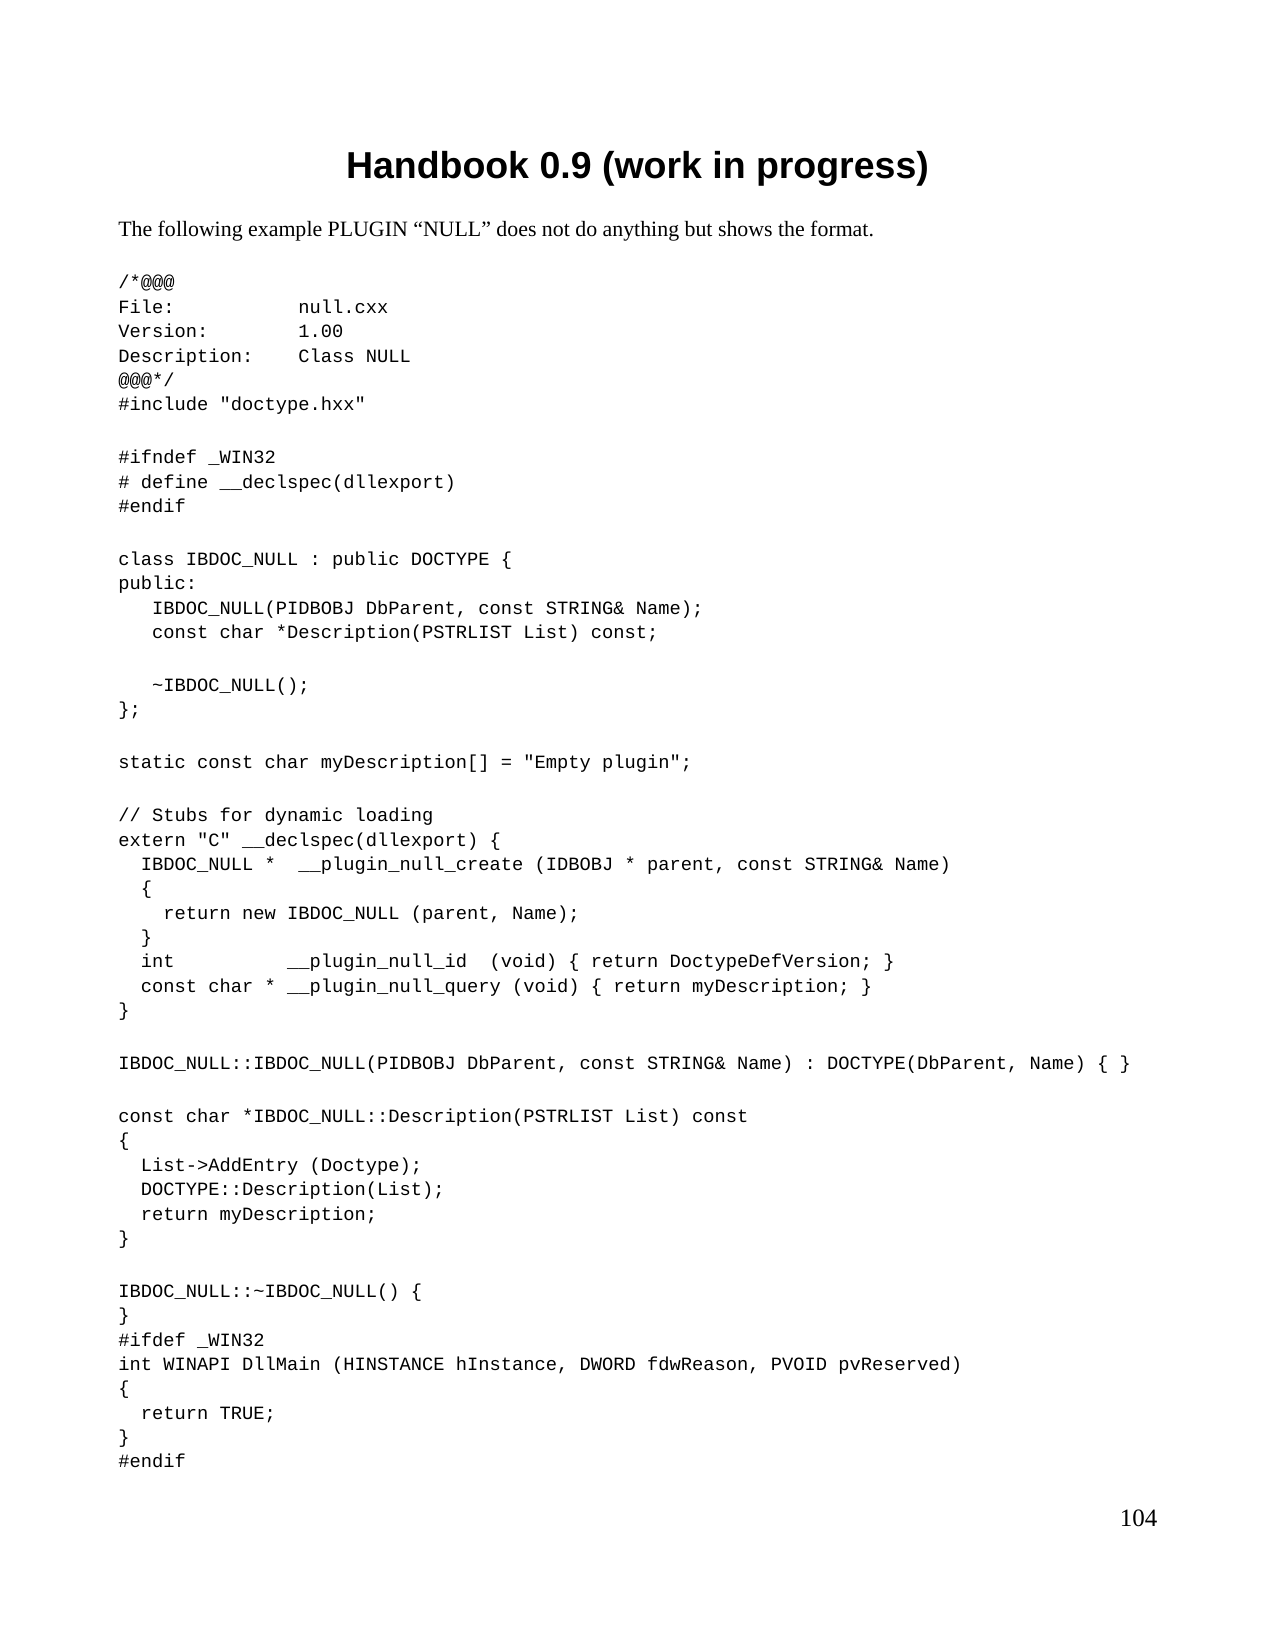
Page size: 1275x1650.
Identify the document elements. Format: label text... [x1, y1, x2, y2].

text Version: 1.00 [118, 322, 1157, 343]
text Description: Class NULL [118, 346, 1157, 368]
text IBDOC_NULL * __plugin_null_create (IDBOBJ * parent, const STRING& Name) [118, 855, 1157, 876]
text #include "doctype.hxx" [118, 395, 1157, 416]
text { [118, 879, 1157, 900]
text @@@*/ [118, 371, 1157, 392]
text ~IBDOC_NULL(); [118, 676, 1157, 697]
text IBDOC_NULL::~IBDOC_NULL() { [118, 1282, 1157, 1303]
text const char *Description(PSTRLIST List) const; [118, 623, 1157, 644]
text #ifndef _WIN32 [118, 448, 1157, 469]
text /*@@@ [118, 273, 1157, 294]
text const char * __plugin_null_query (void) { return myDescription; } [118, 977, 1157, 998]
text int __plugin_null_id (void) { return DoctypeDefVersion; } [118, 952, 1157, 973]
text int WINAPI DllMain (HINSTANCE hInstance, DWORD fdwReason, PVOID pvReserved) [118, 1355, 1157, 1376]
text } [118, 1306, 1157, 1327]
text #endif [118, 497, 1157, 518]
text # define __declspec(dllexport) [118, 472, 1157, 494]
text } [118, 1001, 1157, 1022]
text { [118, 1379, 1157, 1400]
text DOCTYPE::Description(List); [118, 1180, 1157, 1201]
text }; [118, 700, 1157, 721]
text static const char myDescription[] = "Empty plugin"; [118, 753, 1157, 774]
text File: null.cxx [118, 298, 1157, 319]
text } [118, 1229, 1157, 1250]
text #ifdef _WIN32 [118, 1330, 1157, 1352]
text // Stubs for dynamic loading [118, 806, 1157, 827]
text List->AddEntry (Doctype); [118, 1156, 1157, 1177]
text } [118, 928, 1157, 949]
text return new IBDOC_NULL (parent, Name); [118, 903, 1157, 925]
text public: [118, 574, 1157, 595]
text const char *IBDOC_NULL::Description(PSTRLIST List) const [118, 1107, 1157, 1128]
text extern "C" __declspec(dllexport) { [118, 830, 1157, 852]
text { [118, 1131, 1157, 1152]
text class IBDOC_NULL : public DOCTYPE { [118, 550, 1157, 571]
text #endif [118, 1452, 1157, 1473]
text IBDOC_NULL::IBDOC_NULL(PIDBOBJ DbParent, const STRING& Name) : DOCTYPE(DbParent, Name) { } [118, 1054, 1157, 1075]
text return TRUE; [118, 1403, 1157, 1425]
text The following example PLUGIN “NULL” does not do anything but shows the format. [118, 216, 1157, 241]
text } [118, 1428, 1157, 1449]
text IBDOC_NULL(PIDBOBJ DbParent, const STRING& Name); [118, 598, 1157, 620]
text return myDescription; [118, 1204, 1157, 1226]
